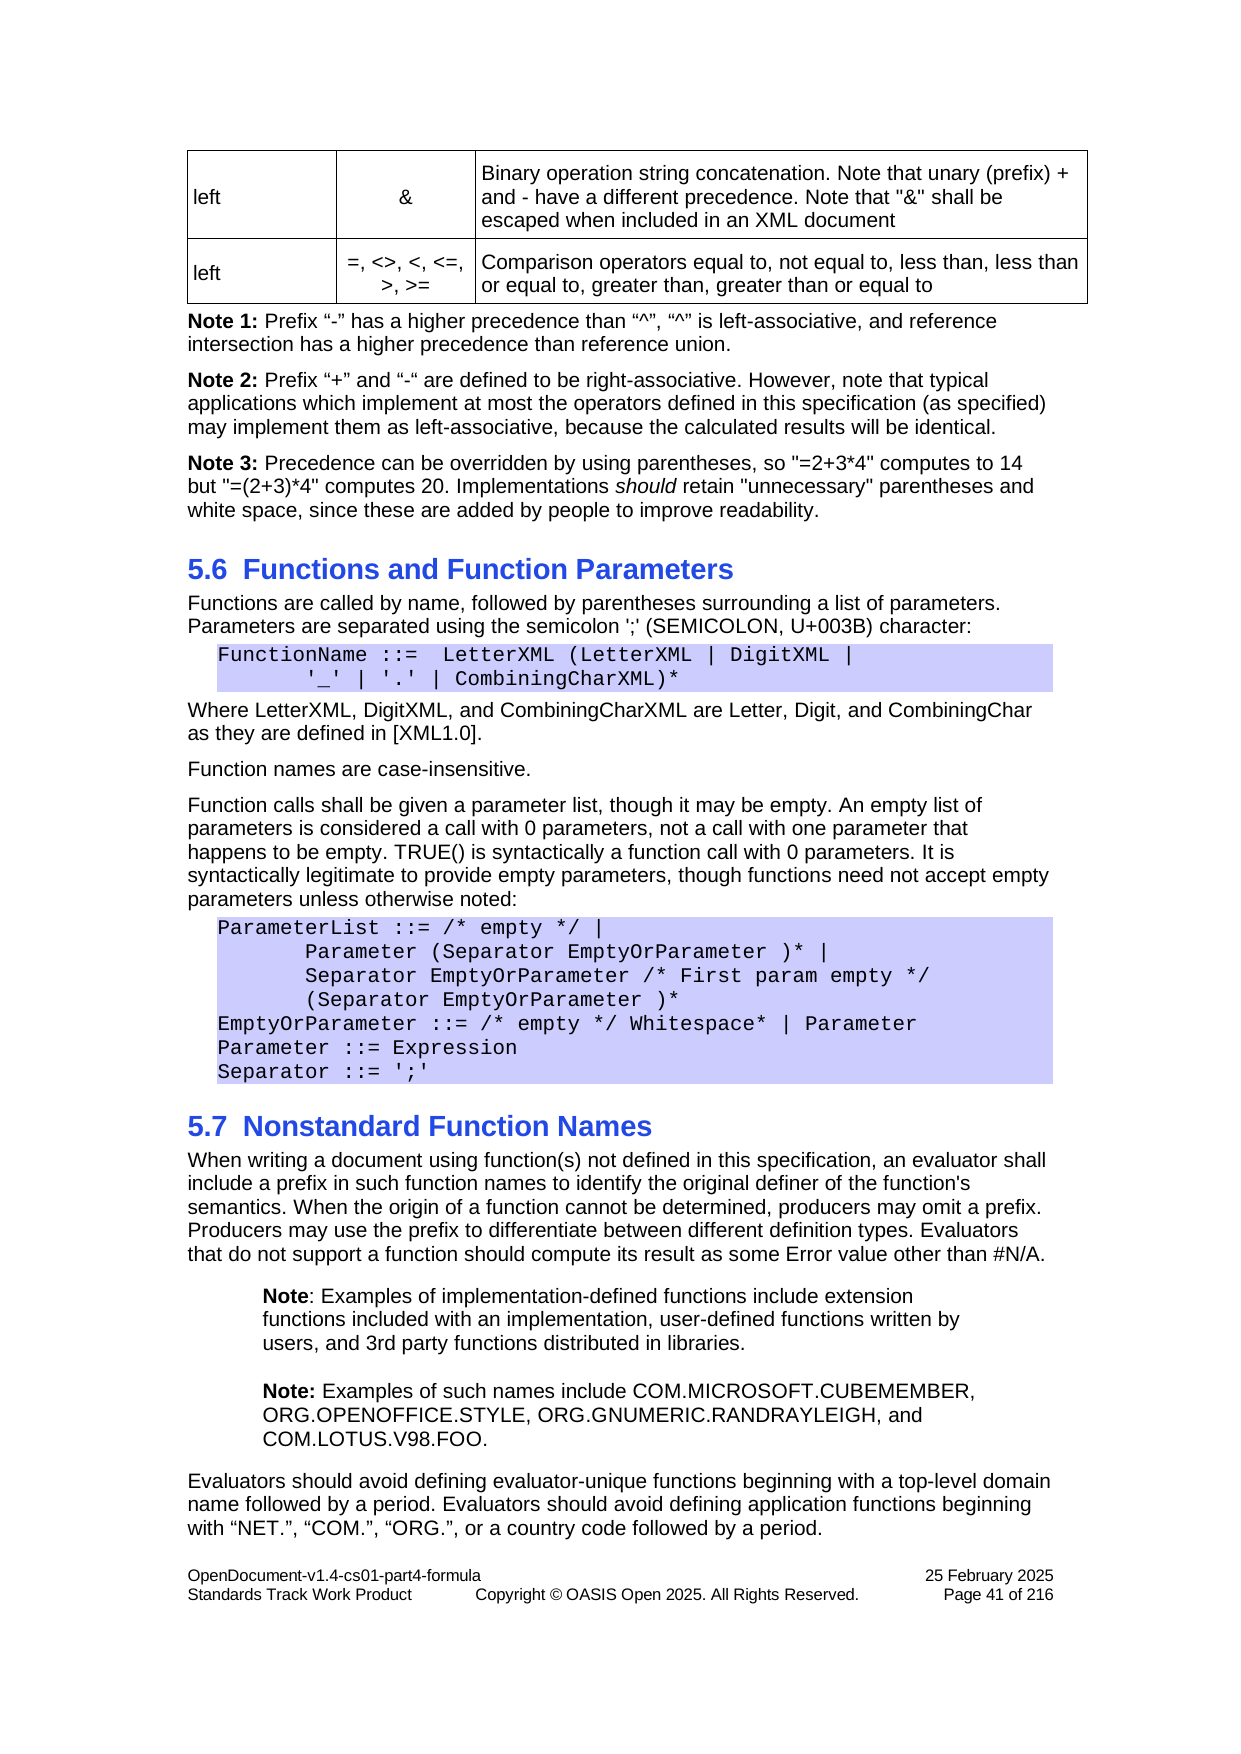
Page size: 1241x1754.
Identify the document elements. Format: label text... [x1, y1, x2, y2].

text Function names are case-insensitive. [187, 757, 1053, 781]
text ParameterList ::= /* empty */ | [217, 917, 1053, 941]
text Separator ::= ';' [217, 1061, 1053, 1084]
text FunctionName ::= LetterXML (LetterXML | DigitXML | [217, 644, 1053, 668]
table_cell & [337, 151, 475, 238]
text Where LetterXML, DigitXML, and CombiningCharXML are Letter, Digit, and CombiningChar as they are defined in [XML1.0]. [187, 698, 1053, 745]
text Function calls shall be given a parameter list, though it may be empty. An empty list of parameters is considered a call with 0 parameters, not a call with one parameter that happens to be empty. TRUE() is syntactically a function call with 0 parameters. It is syntactically legitimate to provide empty parameters, though functions need not accept empty parameters unless otherwise noted: [187, 793, 1053, 911]
text (Separator EmptyOrParameter )* [217, 989, 1053, 1013]
text Functions are called by name, followed by parentheses surrounding a list of parameters. Parameters are separated using the semicolon ';' (SEMICOLON, U+003B) character: [187, 591, 1053, 638]
text Parameter ::= Expression [217, 1037, 1053, 1061]
text Note: Examples of implementation-defined functions include extension functions included with an implementation, user-defined functions written by users, and 3rd party functions distributed in libraries. [262, 1284, 978, 1355]
text Note 3: Precedence can be overridden by using parentheses, so "=2+3*4" computes to 14 but "=(2+3)*4" computes 20. Implementations should retain "unnecessary" parentheses and white space, since these are added by people to improve readability. [187, 451, 1053, 522]
text EmptyOrParameter ::= /* empty */ Whitespace* | Parameter [217, 1013, 1053, 1037]
table_cell =, <>, <, <=, >, >= [337, 239, 475, 303]
table_cell left [188, 239, 336, 303]
text Evaluators should avoid defining evaluator-unique functions beginning with a top-level domain name followed by a period. Evaluators should avoid defining application functions beginning with “NET.”, “COM.”, “ORG.”, or a country code followed by a period. [187, 1469, 1053, 1540]
text Parameter (Separator EmptyOrParameter )* | [217, 941, 1053, 965]
table_cell left [188, 151, 336, 238]
text Note: Examples of such names include COM.MICROSOFT.CUBEMEMBER, ORG.OPENOFFICE.STYLE, ORG.GNUMERIC.RANDRAYLEIGH, and COM.LOTUS.V98.FOO. [262, 1380, 978, 1451]
table_cell Comparison operators equal to, not equal to, less than, less than or equal to, greater than, greater than or equal to [476, 239, 1087, 303]
text Note 2: Prefix “+” and “-“ are defined to be right-associative. However, note that typical applications which implement at most the operators defined in this specification (as specified) may implement them as left-associative, because the calculated results will be identical. [187, 368, 1053, 439]
subtitle Nonstandard Function Names [187, 1109, 1053, 1142]
table_cell Binary operation string concatenation. Note that unary (prefix) + and - have a different precedence. Note that "&" shall be escaped when included in an XML document [476, 151, 1087, 238]
text When writing a document using function(s) not defined in this specification, an evaluator shall include a prefix in such function names to identify the original definer of the function's semantics. When the origin of a function cannot be determined, producers may omit a prefix. Producers may use the prefix to differentiate between different definition types. Evaluators that do not support a function should compute its result as some Error value other than #N/A. [187, 1148, 1053, 1266]
text Note 1: Prefix “-” has a higher precedence than “^”, “^” is left-associative, and reference intersection has a higher precedence than reference union. [187, 309, 1053, 356]
subtitle Functions and Function Parameters [187, 553, 1053, 585]
text '_' | '.' | CombiningCharXML)* [217, 668, 1053, 692]
text Separator EmptyOrParameter /* First param empty */ [217, 965, 1053, 989]
